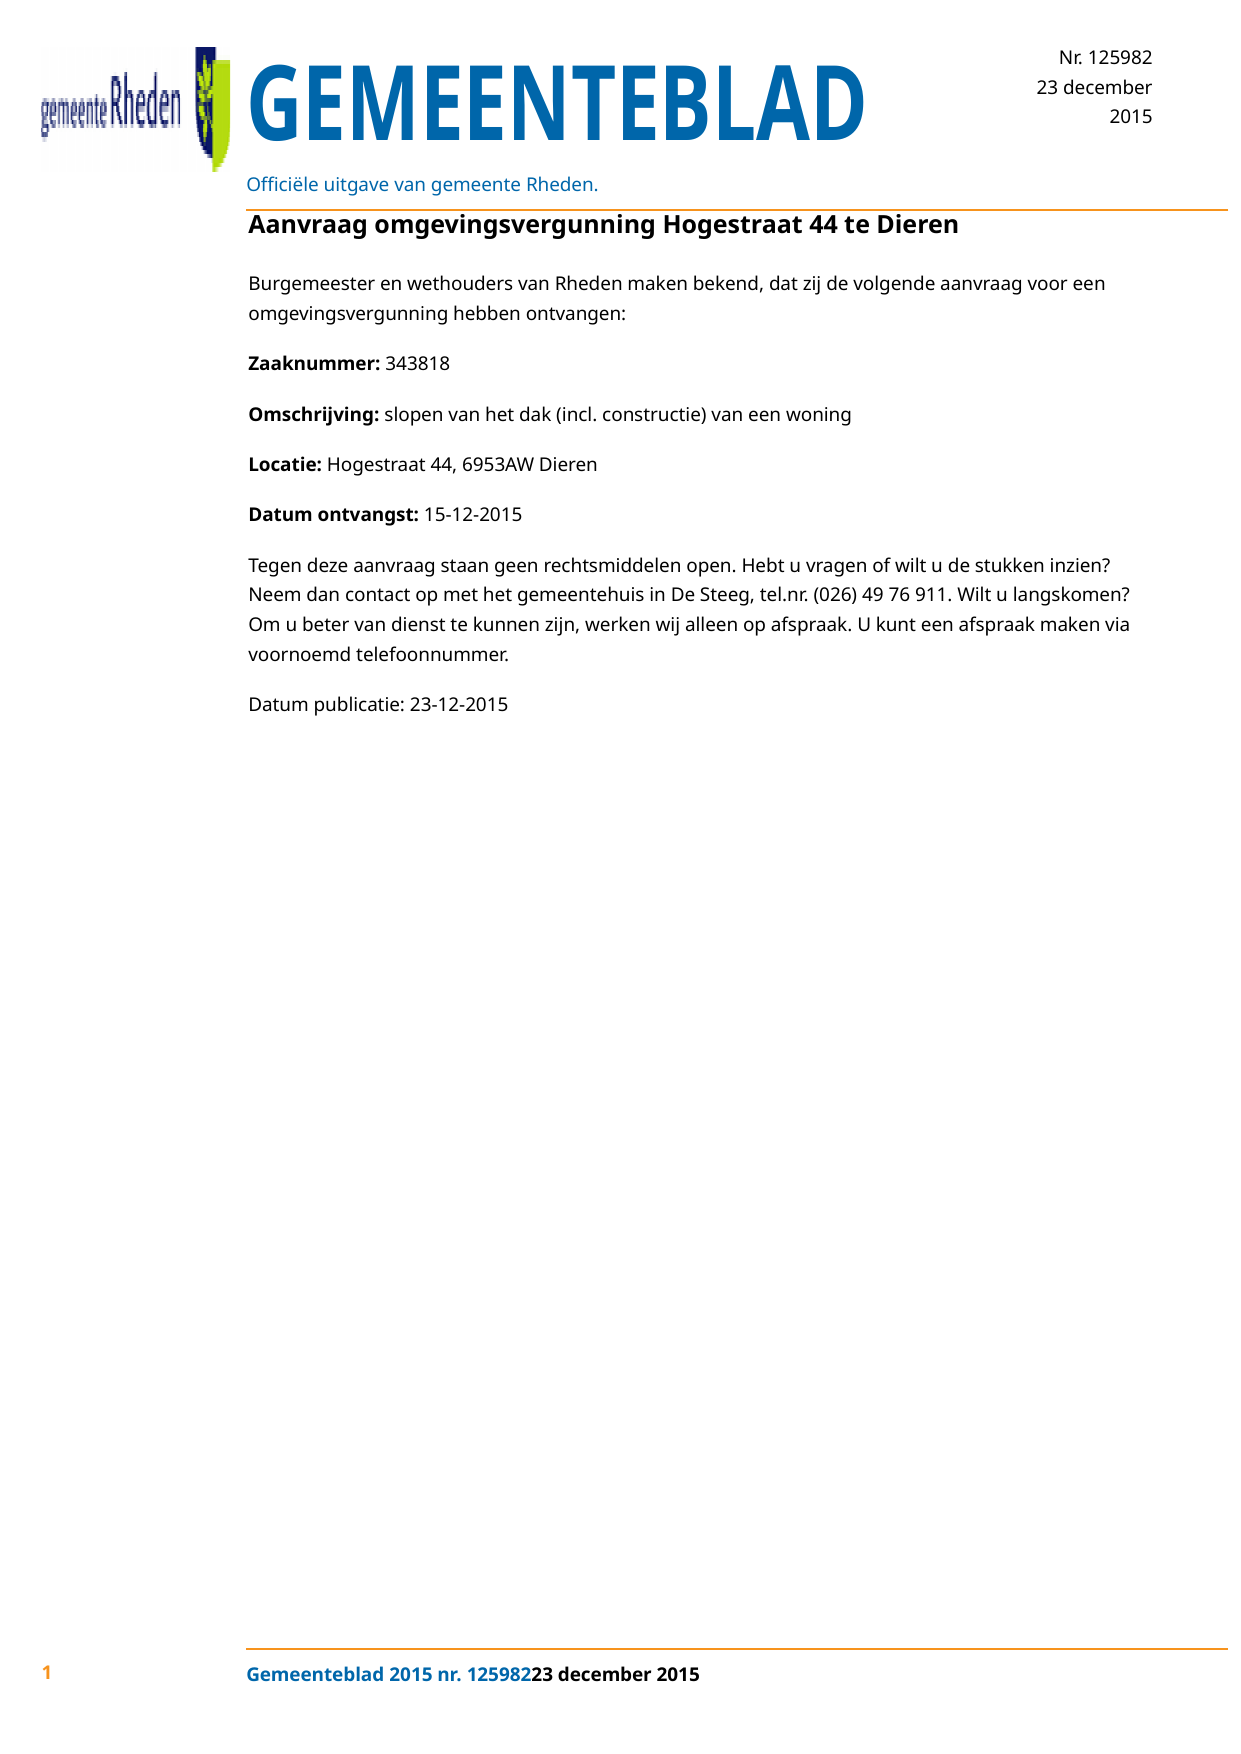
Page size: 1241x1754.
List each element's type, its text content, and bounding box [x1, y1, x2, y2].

text Tegen deze aanvraag staan geen rechtsmiddelen open. Hebt u vragen of wilt u de stukken inzien? Neem dan contact op met het gemeentehuis in De Steeg, tel.nr. (026) 49 76 911. Wilt u langskomen? Om u beter van dienst te kunnen zijn, werken wij alleen op afspraak. U kunt een afspraak maken via voornoemd telefoonnummer. [248, 552, 1152, 666]
picture [41, 47, 231, 172]
text Aanvraag omgevingsvergunning Hogestraat 44 te Dieren [248, 211, 1152, 241]
text Omschrijving: slopen van het dak (incl. constructie) van een woning [248, 401, 1152, 426]
text Datum ontvangst: 15-12-2015 [248, 502, 1152, 527]
text Zaaknummer: 343818 [248, 350, 1152, 376]
text Datum publicatie: 23-12-2015 [248, 691, 1152, 717]
text Locatie: Hogestraat 44, 6953AW Dieren [248, 451, 1152, 477]
text Burgemeester en wethouders van Rheden maken bekend, dat zij de volgende aanvraag voor een omgevingsvergunning hebben ontvangen: [248, 270, 1152, 326]
